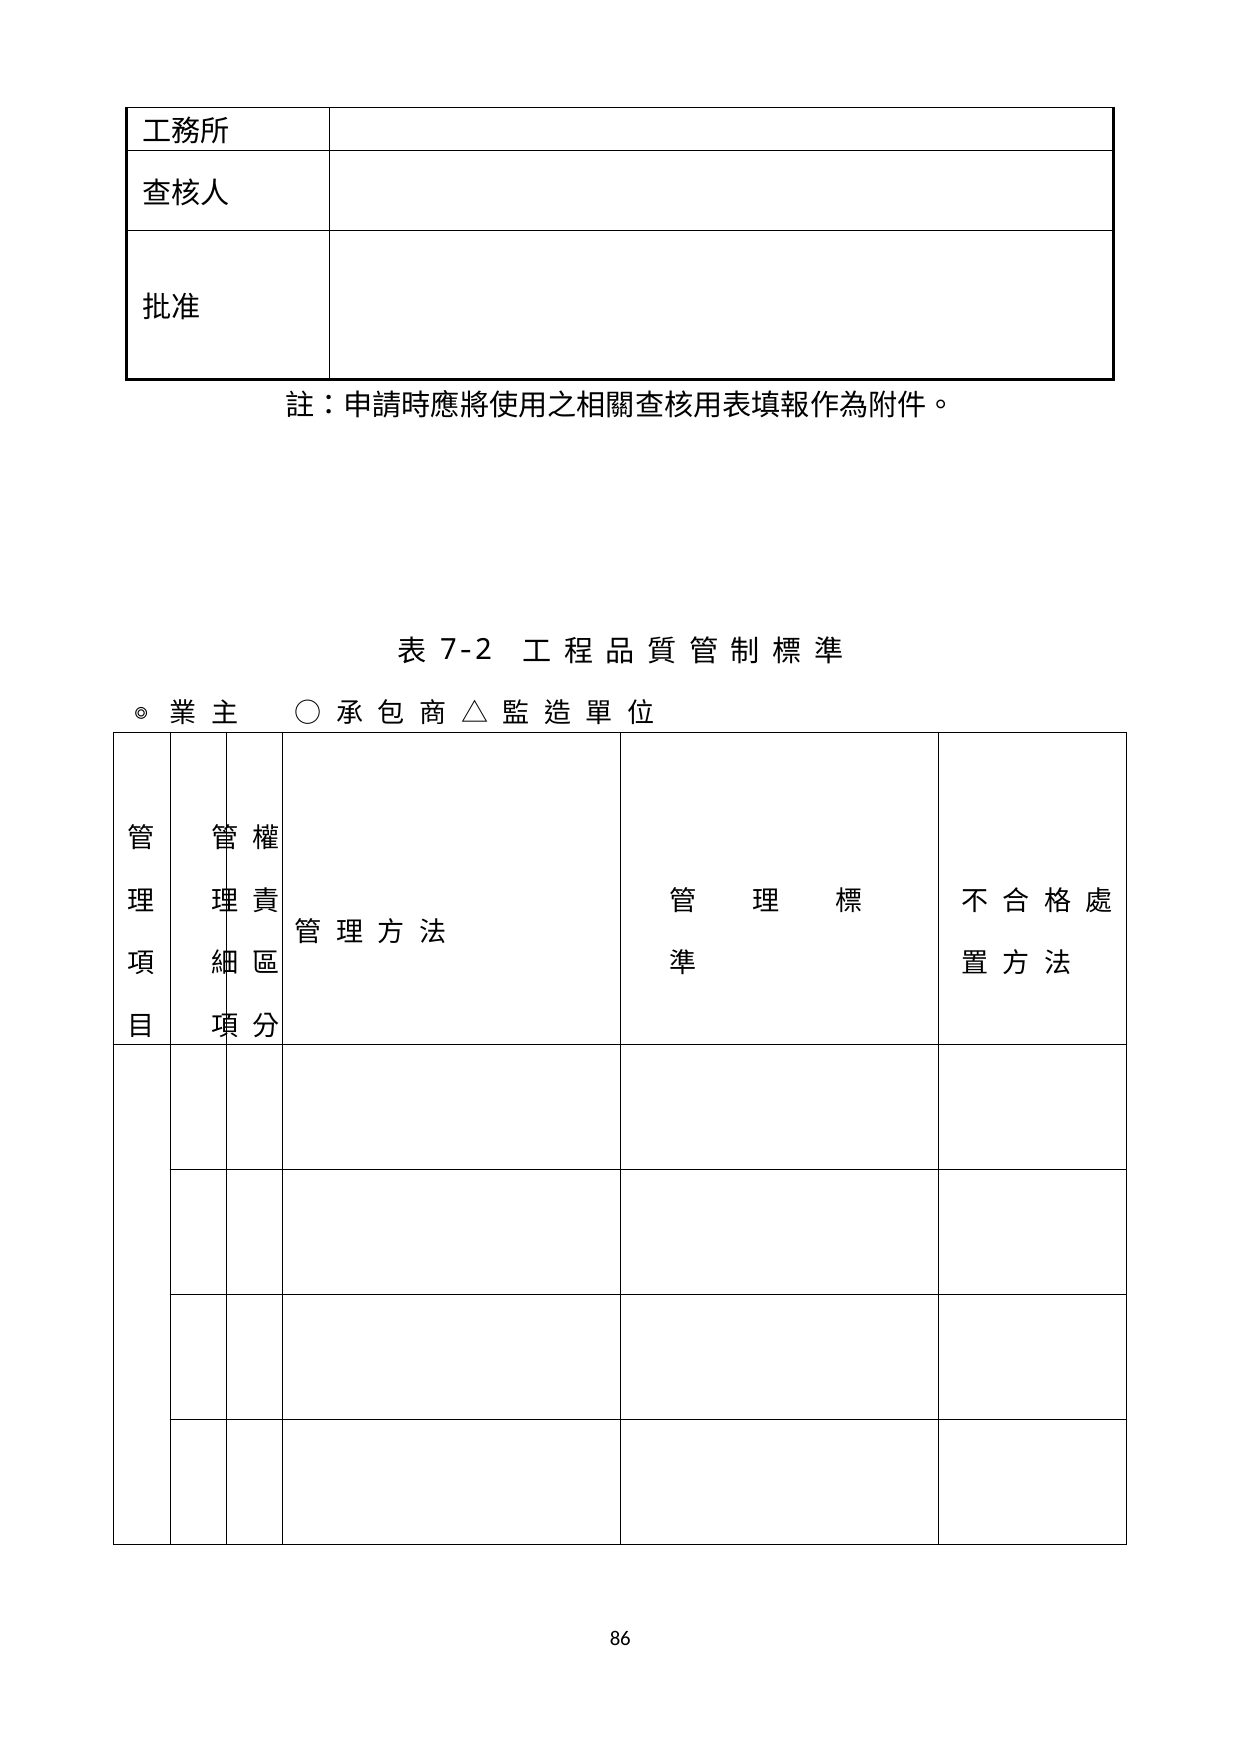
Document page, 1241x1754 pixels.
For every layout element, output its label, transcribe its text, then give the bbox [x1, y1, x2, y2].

table_cell [939, 1295, 1126, 1419]
table_cell [939, 1170, 1126, 1294]
table_cell [330, 151, 1112, 229]
table_cell [114, 1045, 170, 1544]
table_cell [621, 1045, 938, 1169]
table_header 管理 項目 [114, 733, 170, 1044]
table_cell 批准 [128, 231, 329, 378]
table_cell [227, 1045, 282, 1169]
table_cell [171, 1295, 226, 1419]
table_cell [621, 1295, 938, 1419]
table_cell [330, 108, 1112, 150]
table_cell [939, 1045, 1126, 1169]
table_cell [227, 1420, 282, 1544]
text 註：申請時應將使用之相關查核用表填報作為附件。 [120, 381, 1120, 423]
table_cell [283, 1420, 620, 1544]
table_header 不合格處置方法 [939, 733, 1126, 1044]
table_cell [171, 1420, 226, 1544]
table_cell [621, 1420, 938, 1544]
text 表7-2 工程品質管制標準 [120, 607, 1120, 669]
table_cell [171, 1045, 226, 1169]
table_cell [227, 1170, 282, 1294]
table_cell [621, 1170, 938, 1294]
text ◎業主 ○承包商△監造單位 [120, 669, 1120, 732]
table_cell [283, 1170, 620, 1294]
table_cell [227, 1295, 282, 1419]
table_header 權責 區分 [227, 733, 282, 1044]
table_cell [939, 1420, 1126, 1544]
table_header 管理細項 [171, 733, 226, 1044]
table_cell [330, 231, 1112, 378]
table_header 管理方法 [283, 733, 620, 1044]
table_cell [283, 1295, 620, 1419]
table_cell 工務所 [128, 108, 329, 150]
table_cell [171, 1170, 226, 1294]
table_cell [283, 1045, 620, 1169]
table_cell 查核人 [128, 151, 329, 229]
table_header 管 理 標 準 [621, 733, 938, 1044]
